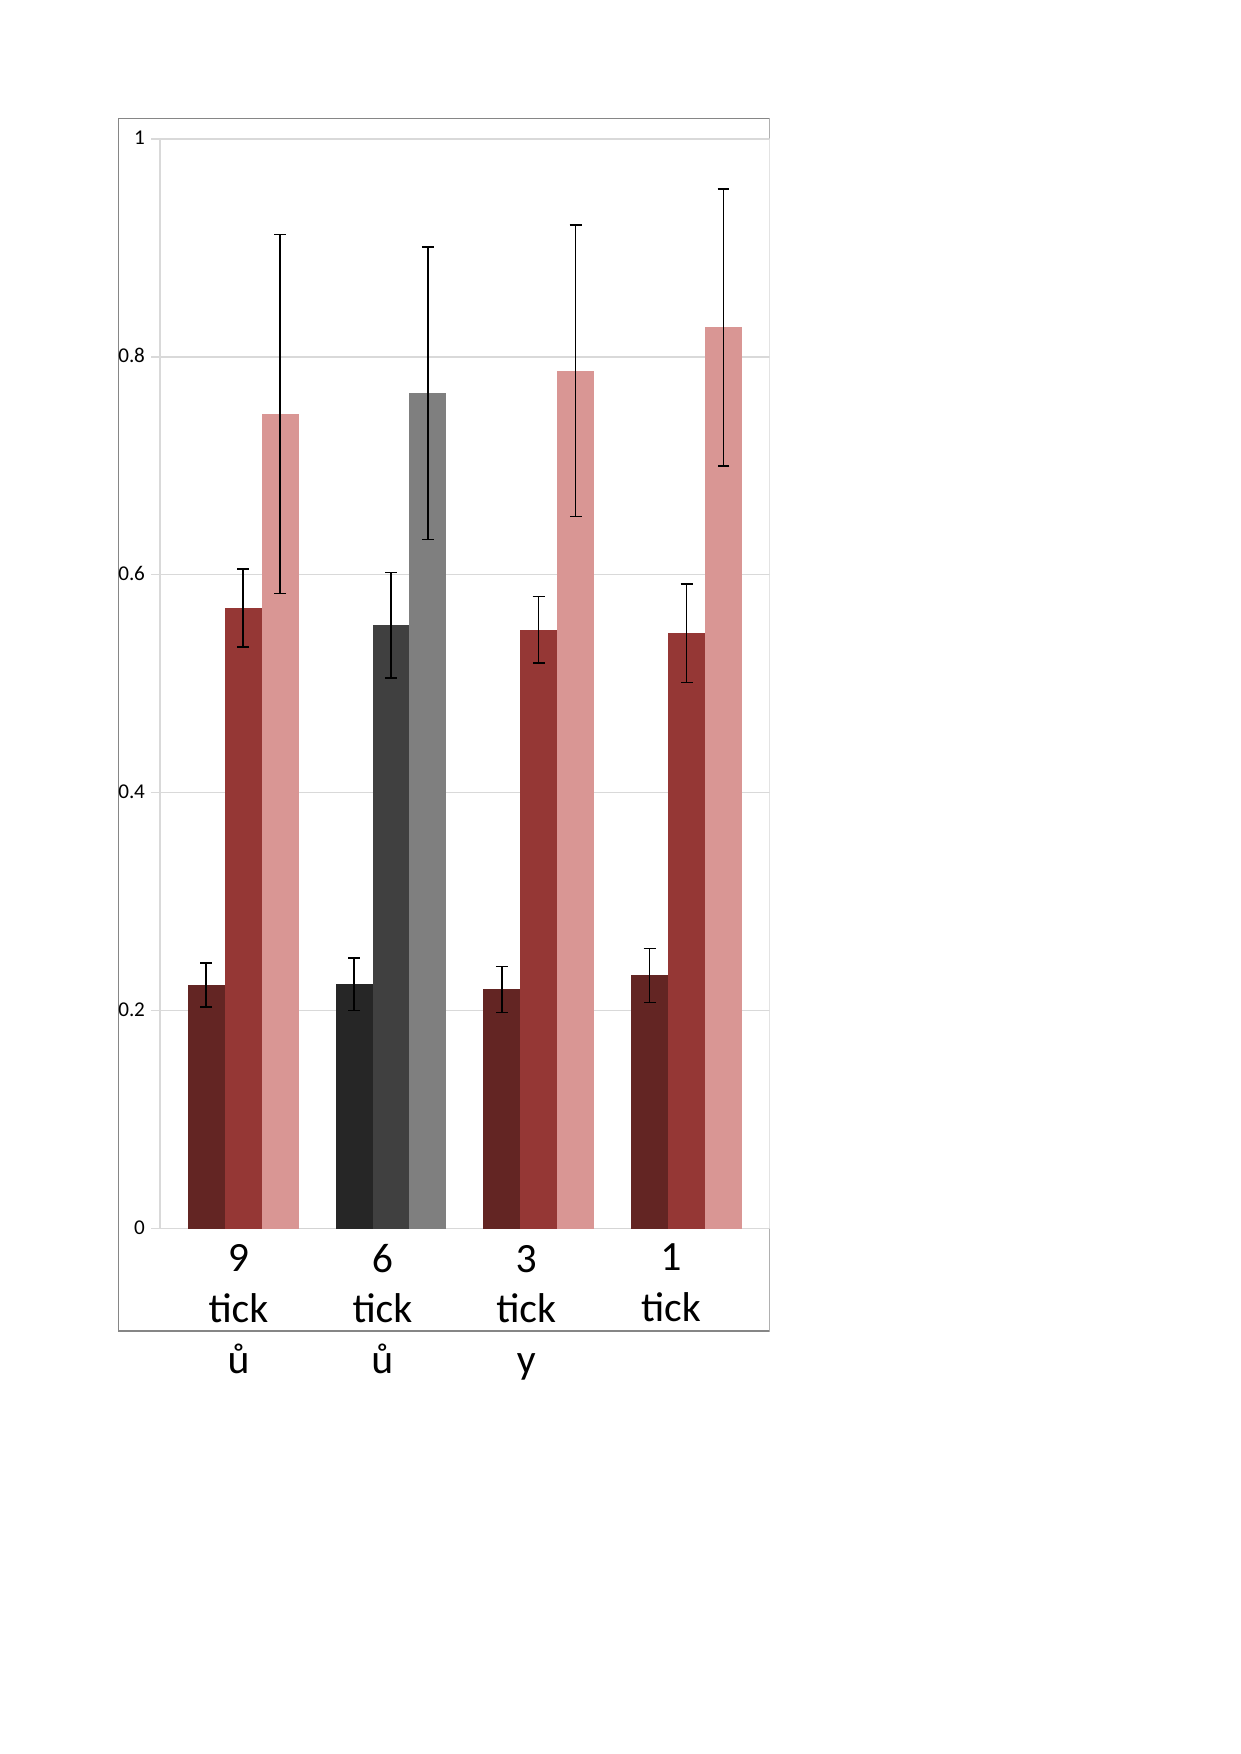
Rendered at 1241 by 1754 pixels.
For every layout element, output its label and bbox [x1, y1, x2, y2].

text [770, 118, 1122, 1331]
